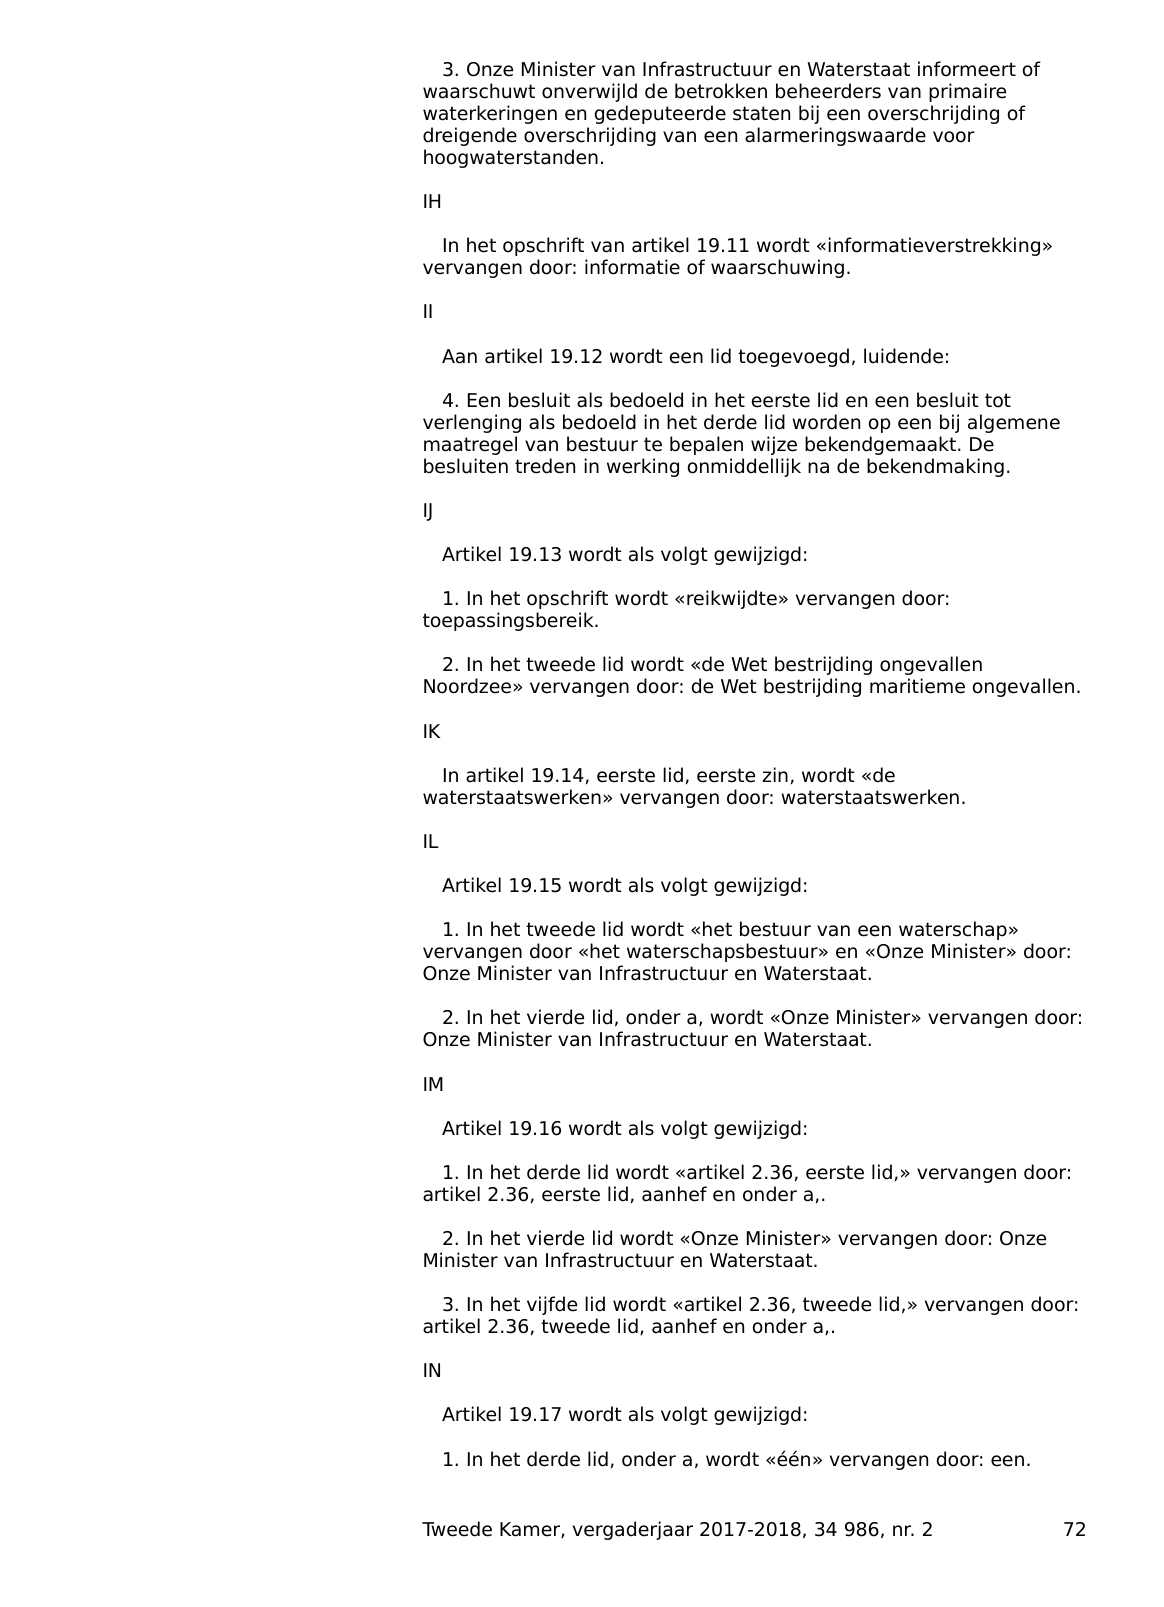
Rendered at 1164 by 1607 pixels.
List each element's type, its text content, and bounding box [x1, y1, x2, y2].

text 4. Een besluit als bedoeld in het eerste lid en een besluit tot verlenging als bedoeld in het derde lid worden op een bij algemene maatregel van bestuur te bepalen wijze bekendgemaakt. De besluiten treden in werking onmiddellijk na de bekendmaking. [422, 390, 1087, 478]
text In het opschrift van artikel 19.11 wordt «informatieverstrekking» vervangen door: informatie of waarschuwing. [422, 235, 1087, 279]
text Artikel 19.16 wordt als volgt gewijzigd: [422, 1118, 1087, 1139]
text Artikel 19.15 wordt als volgt gewijzigd: [422, 875, 1087, 897]
text Artikel 19.17 wordt als volgt gewijzigd: [422, 1404, 1087, 1426]
text 1. In het derde lid wordt «artikel 2.36, eerste lid,» vervangen door: artikel 2.36, eerste lid, aanhef en onder a,. [422, 1162, 1087, 1206]
text In artikel 19.14, eerste lid, eerste zin, wordt «de waterstaatswerken» vervangen door: waterstaatswerken. [422, 765, 1087, 809]
text II [422, 301, 1087, 323]
text IN [422, 1360, 1087, 1382]
text IJ [422, 500, 1087, 522]
text 1. In het opschrift wordt «reikwijdte» vervangen door: toepassingsbereik. [422, 588, 1087, 632]
text 2. In het vierde lid wordt «Onze Minister» vervangen door: Onze Minister van Infrastructuur en Waterstaat. [422, 1228, 1087, 1272]
text IK [422, 721, 1087, 742]
text 1. In het tweede lid wordt «het bestuur van een waterschap» vervangen door «het waterschapsbestuur» en «Onze Minister» door: Onze Minister van Infrastructuur en Waterstaat. [422, 919, 1087, 985]
text IH [422, 191, 1087, 213]
text 3. Onze Minister van Infrastructuur en Waterstaat informeert of waarschuwt onverwijld de betrokken beheerders van primaire waterkeringen en gedeputeerde staten bij een overschrijding of dreigende overschrijding van een alarmeringswaarde voor hoogwaterstanden. [422, 59, 1087, 169]
text 3. In het vijfde lid wordt «artikel 2.36, tweede lid,» vervangen door: artikel 2.36, tweede lid, aanhef en onder a,. [422, 1294, 1087, 1338]
text IM [422, 1073, 1087, 1095]
text Artikel 19.13 wordt als volgt gewijzigd: [422, 544, 1087, 566]
text 2. In het vierde lid, onder a, wordt «Onze Minister» vervangen door: Onze Minister van Infrastructuur en Waterstaat. [422, 1007, 1087, 1051]
text 2. In het tweede lid wordt «de Wet bestrijding ongevallen Noordzee» vervangen door: de Wet bestrijding maritieme ongevallen. [422, 654, 1087, 698]
text 1. In het derde lid, onder a, wordt «één» vervangen door: een. [422, 1448, 1087, 1471]
text IL [422, 831, 1087, 853]
text Aan artikel 19.12 wordt een lid toegevoegd, luidende: [422, 346, 1087, 368]
